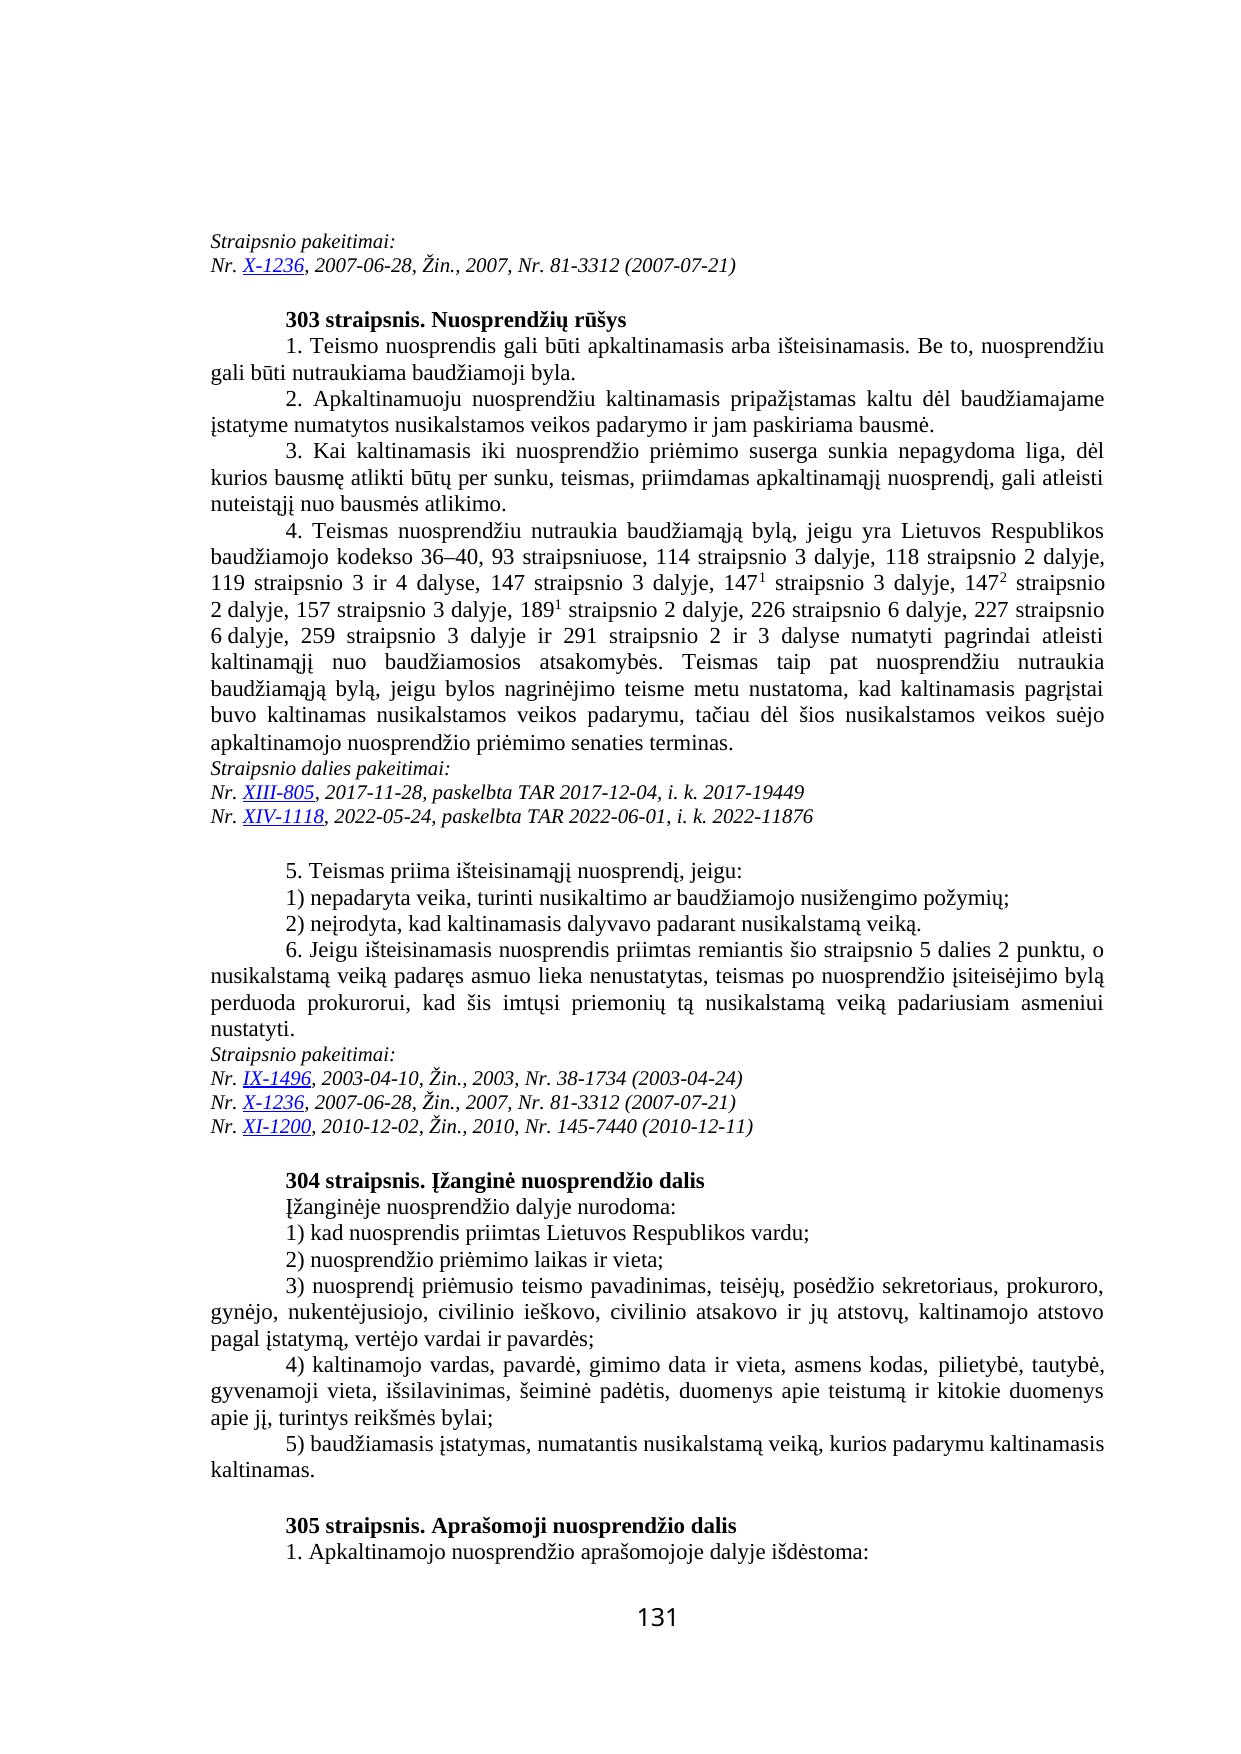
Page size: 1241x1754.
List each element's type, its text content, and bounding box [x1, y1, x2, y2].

text Nr. IX-1496, 2003-04-10, Žin., 2003, Nr. 38-1734 (2003-04-24) [210, 1066, 1105, 1090]
text 304 straipsnis. Įžanginė nuosprendžio dalis [210, 1167, 1105, 1193]
text 303 straipsnis. Nuosprendžių rūšys [210, 306, 1105, 332]
text 5. Teismas priima išteisinamąjį nuosprendį, jeigu: [210, 857, 1105, 883]
text Straipsnio pakeitimai: [210, 229, 1105, 253]
text Nr. X-1236, 2007-06-28, Žin., 2007, Nr. 81-3312 (2007-07-21) [210, 1090, 1105, 1114]
text 2) nuosprendžio priėmimo laikas ir vieta; [210, 1246, 1105, 1272]
text Nr. XIV-1118, 2022-05-24, paskelbta TAR 2022-06-01, i. k. 2022-11876 [210, 804, 1105, 828]
text 2) neįrodyta, kad kaltinamasis dalyvavo padarant nusikalstamą veiką. [210, 910, 1105, 936]
text Straipsnio pakeitimai: [210, 1042, 1105, 1066]
text 1. Apkaltinamojo nuosprendžio aprašomojoje dalyje išdėstoma: [210, 1538, 1105, 1564]
text 4) kaltinamojo vardas, pavardė, gimimo data ir vieta, asmens kodas, pilietybė, tautybė, gyvenamoji vieta, išsilavinimas, šeiminė padėtis, duomenys apie teistumą ir kitokie duomenys apie jį, turintys reikšmės bylai; [210, 1351, 1105, 1430]
text 6. Jeigu išteisinamasis nuosprendis priimtas remiantis šio straipsnio 5 dalies 2 punktu, o nusikalstamą veiką padaręs asmuo lieka nenustatytas, teismas po nuosprendžio įsiteisėjimo bylą perduoda prokurorui, kad šis imtųsi priemonių tą nusikalstamą veiką padariusiam asmeniui nustatyti. [210, 936, 1105, 1042]
text Nr. X-1236, 2007-06-28, Žin., 2007, Nr. 81-3312 (2007-07-21) [210, 253, 1105, 277]
text Straipsnio dalies pakeitimai: [210, 756, 1105, 780]
text Nr. XIII-805, 2017-11-28, paskelbta TAR 2017-12-04, i. k. 2017-19449 [210, 780, 1105, 804]
text 1) kad nuosprendis priimtas Lietuvos Respublikos vardu; [210, 1219, 1105, 1246]
text 3. Kai kaltinamasis iki nuosprendžio priėmimo suserga sunkia nepagydoma liga, dėl kurios bausmę atlikti būtų per sunku, teismas, priimdamas apkaltinamąjį nuosprendį, gali atleisti nuteistąjį nuo bausmės atlikimo. [210, 438, 1105, 517]
text Nr. XI-1200, 2010-12-02, Žin., 2010, Nr. 145-7440 (2010-12-11) [210, 1114, 1105, 1138]
text 3) nuosprendį priėmusio teismo pavadinimas, teisėjų, posėdžio sekretoriaus, prokuroro, gynėjo, nukentėjusiojo, civilinio ieškovo, civilinio atsakovo ir jų atstovų, kaltinamojo atstovo pagal įstatymą, vertėjo vardai ir pavardės; [210, 1272, 1105, 1351]
text 5) baudžiamasis įstatymas, numatantis nusikalstamą veiką, kurios padarymu kaltinamasis kaltinamas. [210, 1430, 1105, 1483]
text 305 straipsnis. Aprašomoji nuosprendžio dalis [210, 1512, 1105, 1538]
text Įžanginėje nuosprendžio dalyje nurodoma: [210, 1193, 1105, 1219]
text 1. Teismo nuosprendis gali būti apkaltinamasis arba išteisinamasis. Be to, nuosprendžiu gali būti nutraukiama baudžiamoji byla. [210, 332, 1105, 385]
text 2. Apkaltinamuoju nuosprendžiu kaltinamasis pripažįstamas kaltu dėl baudžiamajame įstatyme numatytos nusikalstamos veikos padarymo ir jam paskiriama bausmė. [210, 385, 1105, 438]
text 1) nepadaryta veika, turinti nusikaltimo ar baudžiamojo nusižengimo požymių; [210, 883, 1105, 910]
text 4. Teismas nuosprendžiu nutraukia baudžiamąją bylą, jeigu yra Lietuvos Respublikos baudžiamojo kodekso 36–40, 93 straipsniuose, 114 straipsnio 3 dalyje, 118 straipsnio 2 dalyje, 119 straipsnio 3 ir 4 dalyse, 147 straipsnio 3 dalyje, 1471 straipsnio 3 dalyje, 1472 straipsnio 2 dalyje, 157 straipsnio 3 dalyje, 1891 straipsnio 2 dalyje, 226 straipsnio 6 dalyje, 227 straipsnio 6 dalyje, 259 straipsnio 3 dalyje ir 291 straipsnio 2 ir 3 dalyse numatyti pagrindai atleisti kaltinamąjį nuo baudžiamosios atsakomybės. Teismas taip pat nuosprendžiu nutraukia baudžiamąją bylą, jeigu bylos nagrinėjimo teisme metu nustatoma, kad kaltinamasis pagrįstai buvo kaltinamas nusikalstamos veikos padarymu, tačiau dėl šios nusikalstamos veikos suėjo apkaltinamojo nuosprendžio priėmimo senaties terminas. [210, 517, 1105, 756]
